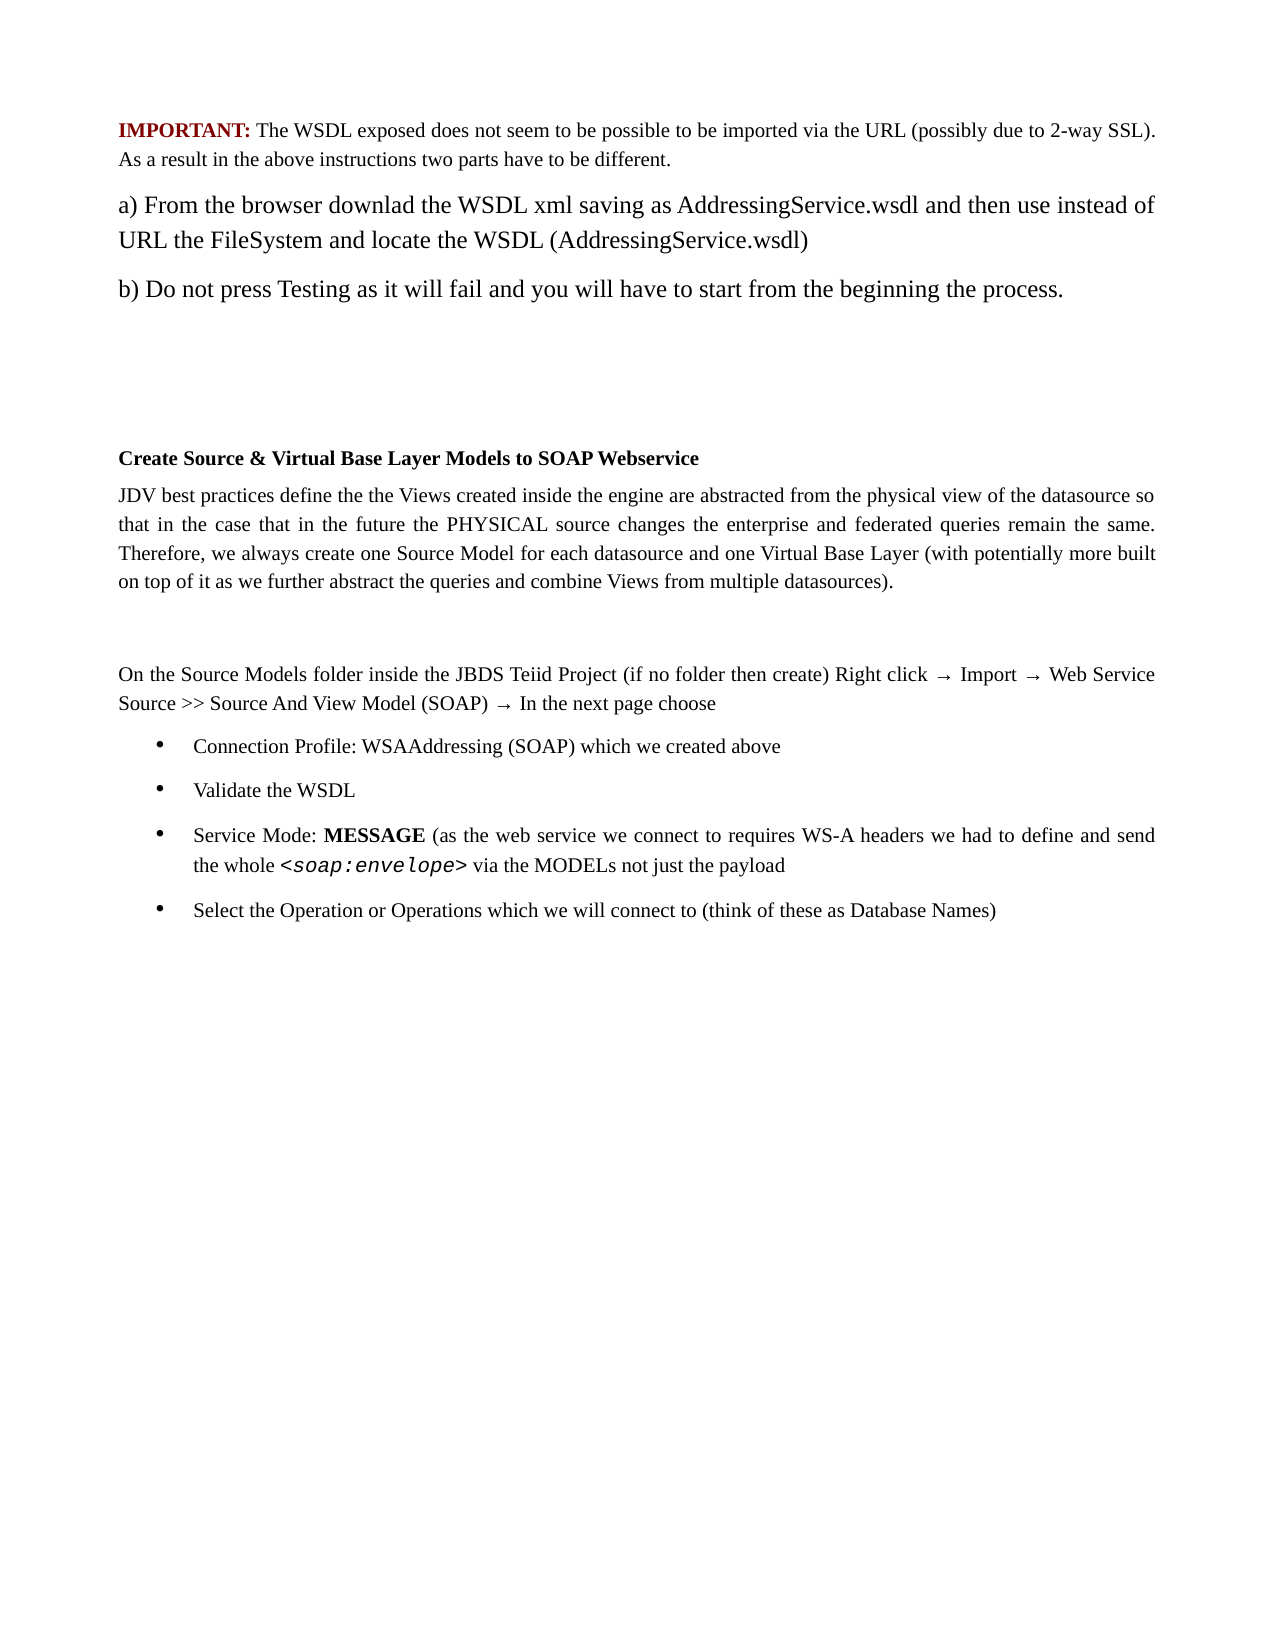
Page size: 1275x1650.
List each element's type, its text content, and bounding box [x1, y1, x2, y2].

list Select the Operation or Operations which we will connect to (think of these as Database Names) [156, 898, 1157, 923]
text a) From the browser downlad the WSDL xml saving as AddressingService.wsdl and then use instead of URL the FileSystem and locate the WSDL (AddressingService.wsdl) [118, 190, 1157, 254]
text JDV best practices define the the Views created inside the engine are abstracted from the physical view of the datasource so that in the case that in the future the PHYSICAL source changes the enterprise and federated queries remain the same. Therefore, we always create one Source Model for each datasource and one Virtual Base Layer (with potentially more built on top of it as we further abstract the queries and combine Views from multiple datasources). [118, 483, 1157, 593]
text b) Do not press Testing as it will fail and you will have to start from the beginning the process. [118, 274, 1157, 303]
list Validate the WSDL [156, 778, 1157, 803]
list Connection Profile: WSAAddressing (SOAP) which we created above [156, 734, 1157, 759]
text IMPORTANT: The WSDL exposed does not seem to be possible to be imported via the URL (possibly due to 2-way SSL). As a result in the above instructions two parts have to be different. [118, 118, 1157, 171]
subtitle Create Source & Virtual Base Layer Models to SOAP Webservice [118, 446, 1157, 470]
list Service Mode: MESSAGE (as the web service we connect to requires WS-A headers we had to define and send the whole <soap:envelope> via the MODELs not just the payload [156, 823, 1157, 878]
text On the Source Models folder inside the JBDS Teiid Project (if no folder then create) Right click → Import → Web Service Source >> Source And View Model (SOAP) → In the next page choose [118, 662, 1157, 715]
